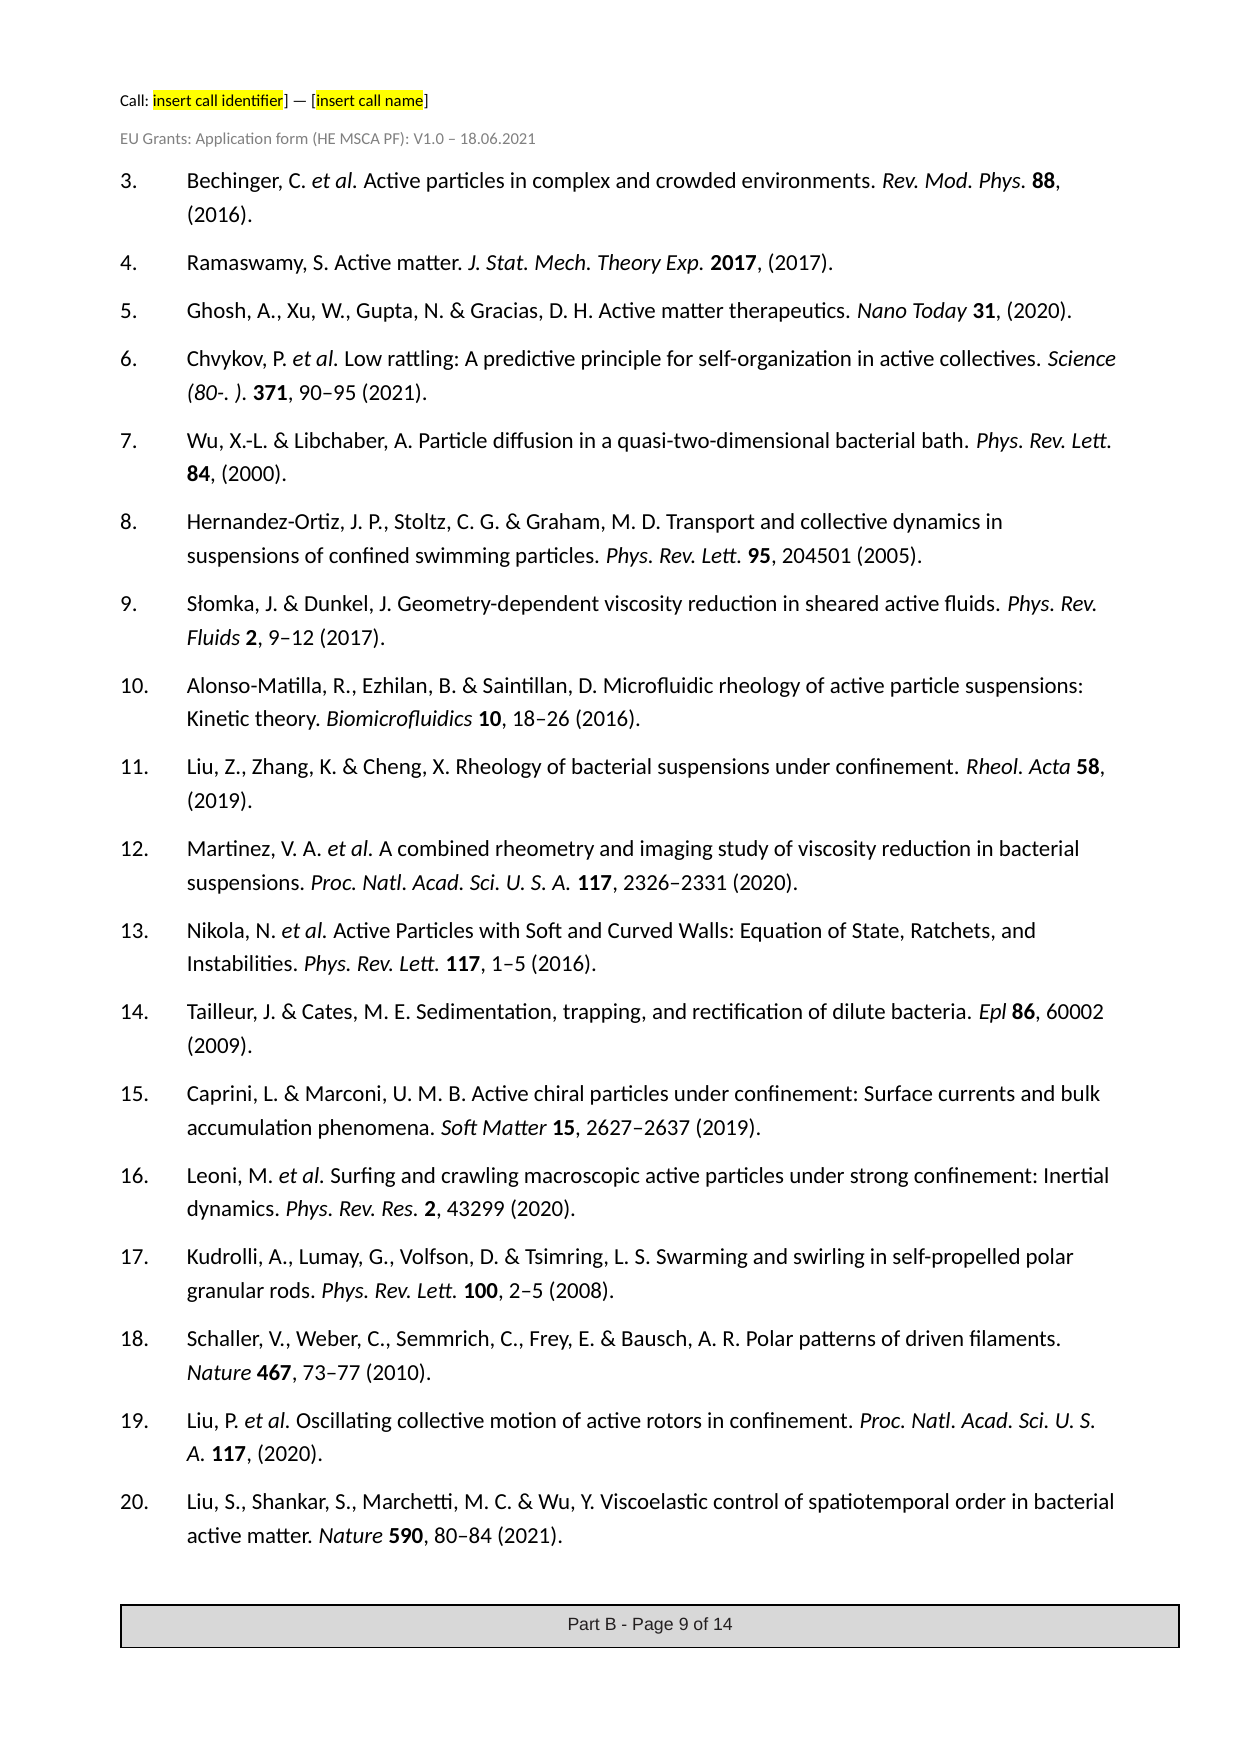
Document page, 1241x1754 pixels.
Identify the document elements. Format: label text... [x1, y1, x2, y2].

text 10. Alonso-Matilla, R., Ezhilan, B. & Saintillan, D. Microfluidic rheology of active particle suspensions: Kinetic theory. Biomicrofluidics 10, 18–26 (2016). [120, 671, 1121, 732]
text 7. Wu, X.-L. & Libchaber, A. Particle diffusion in a quasi-two-dimensional bacterial bath. Phys. Rev. Lett. 84, (2000). [120, 426, 1121, 487]
text 4. Ramaswamy, S. Active matter. J. Stat. Mech. Theory Exp. 2017, (2017). [120, 248, 1121, 276]
text 18. Schaller, V., Weber, C., Semmrich, C., Frey, E. & Bausch, A. R. Polar patterns of driven filaments. Nature 467, 73–77 (2010). [120, 1324, 1121, 1386]
text 13. Nikola, N. et al. Active Particles with Soft and Curved Walls: Equation of State, Ratchets, and Instabilities. Phys. Rev. Lett. 117, 1–5 (2016). [120, 916, 1121, 977]
text 9. Słomka, J. & Dunkel, J. Geometry-dependent viscosity reduction in sheared active fluids. Phys. Rev. Fluids 2, 9–12 (2017). [120, 589, 1121, 651]
text 5. Ghosh, A., Xu, W., Gupta, N. & Gracias, D. H. Active matter therapeutics. Nano Today 31, (2020). [120, 296, 1121, 324]
text 11. Liu, Z., Zhang, K. & Cheng, X. Rheology of bacterial suspensions under confinement. Rheol. Acta 58, (2019). [120, 752, 1121, 814]
text 14. Tailleur, J. & Cates, M. E. Sedimentation, trapping, and rectification of dilute bacteria. Epl 86, 60002 (2009). [120, 997, 1121, 1059]
text 6. Chvykov, P. et al. Low rattling: A predictive principle for self-organization in active collectives. Science (80-. ). 371, 90–95 (2021). [120, 344, 1121, 406]
text 19. Liu, P. et al. Oscillating collective motion of active rotors in confinement. Proc. Natl. Acad. Sci. U. S. A. 117, (2020). [120, 1406, 1121, 1467]
text 3. Bechinger, C. et al. Active particles in complex and crowded environments. Rev. Mod. Phys. 88, (2016). [120, 166, 1121, 228]
text 15. Caprini, L. & Marconi, U. M. B. Active chiral particles under confinement: Surface currents and bulk accumulation phenomena. Soft Matter 15, 2627–2637 (2019). [120, 1079, 1121, 1141]
text 17. Kudrolli, A., Lumay, G., Volfson, D. & Tsimring, L. S. Swarming and swirling in self-propelled polar granular rods. Phys. Rev. Lett. 100, 2–5 (2008). [120, 1242, 1121, 1304]
text 8. Hernandez-Ortiz, J. P., Stoltz, C. G. & Graham, M. D. Transport and collective dynamics in suspensions of confined swimming particles. Phys. Rev. Lett. 95, 204501 (2005). [120, 507, 1121, 569]
text 16. Leoni, M. et al. Surfing and crawling macroscopic active particles under strong confinement: Inertial dynamics. Phys. Rev. Res. 2, 43299 (2020). [120, 1161, 1121, 1222]
text 20. Liu, S., Shankar, S., Marchetti, M. C. & Wu, Y. Viscoelastic control of spatiotemporal order in bacterial active matter. Nature 590, 80–84 (2021). [120, 1487, 1121, 1549]
text 12. Martinez, V. A. et al. A combined rheometry and imaging study of viscosity reduction in bacterial suspensions. Proc. Natl. Acad. Sci. U. S. A. 117, 2326–2331 (2020). [120, 834, 1121, 896]
